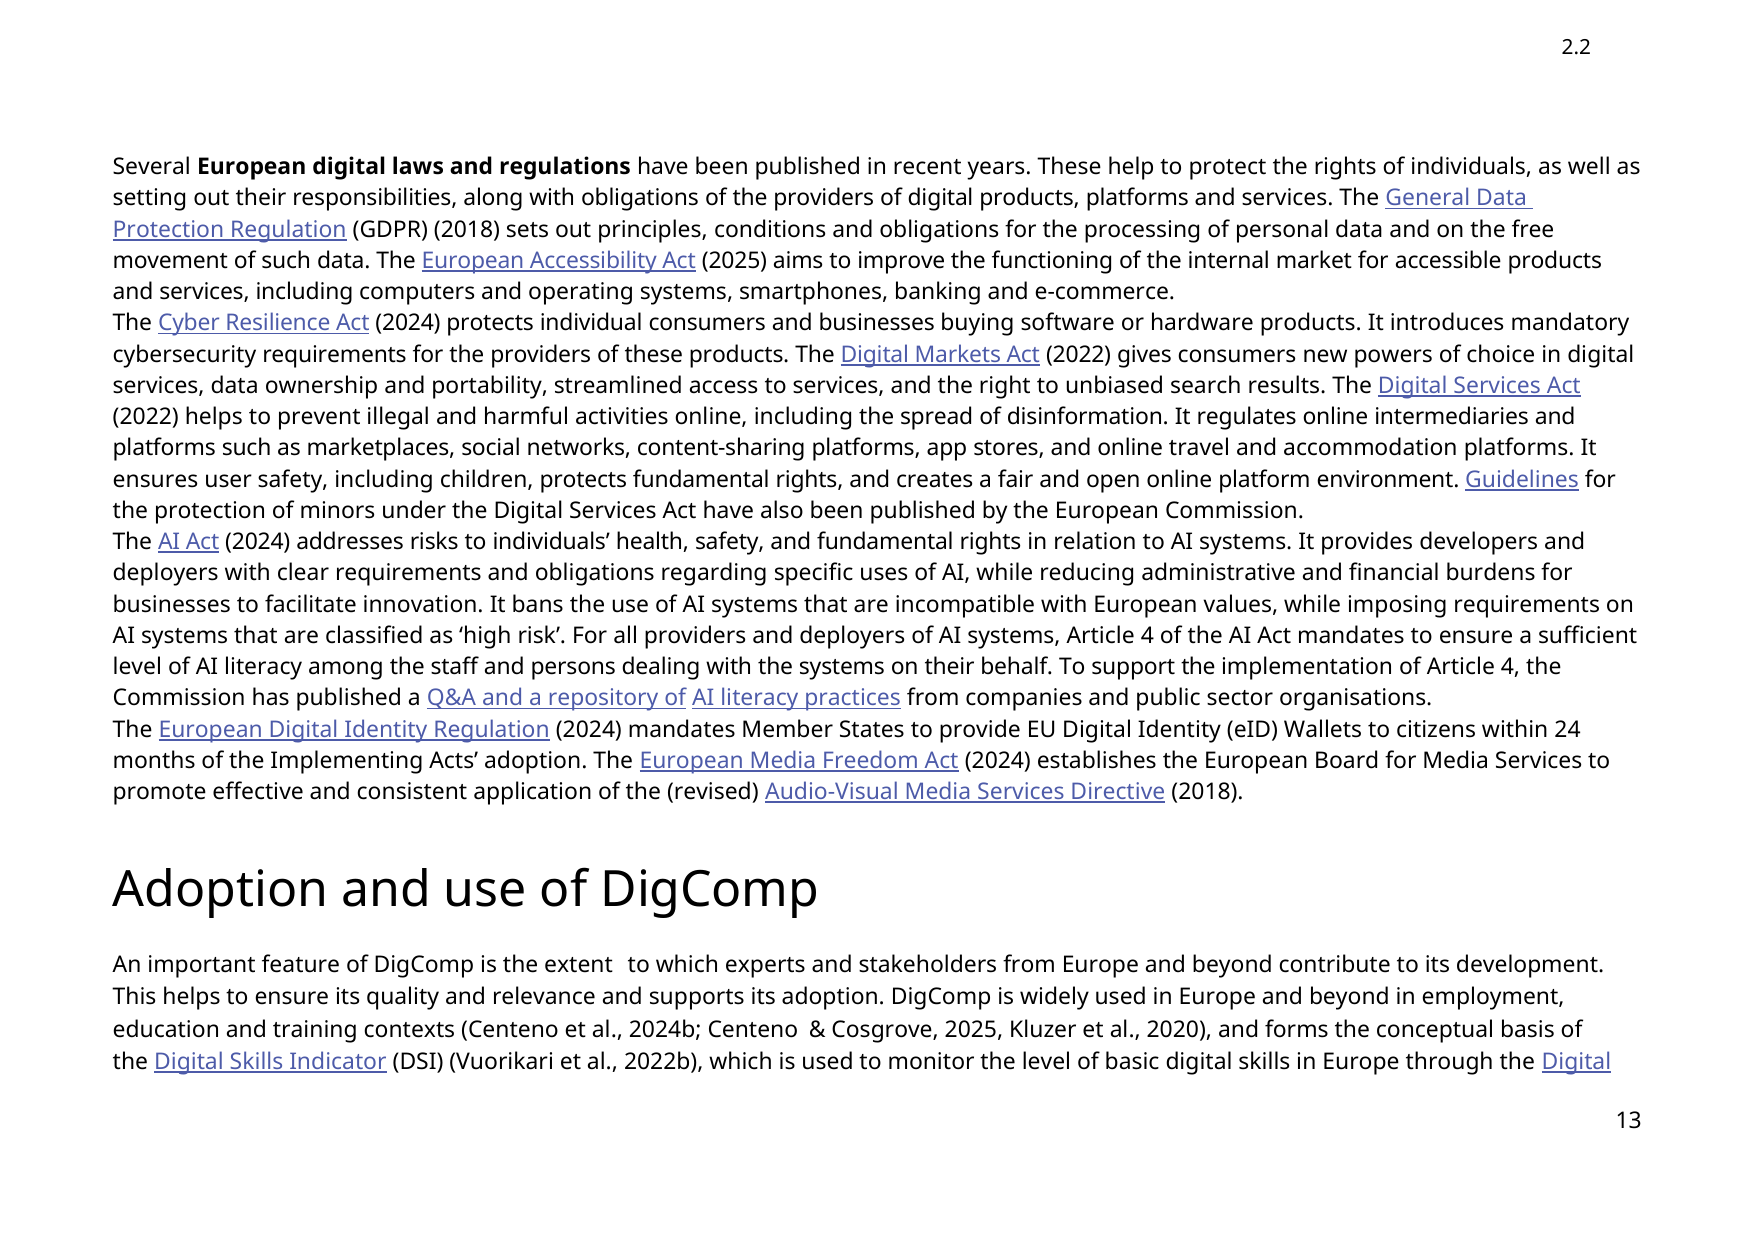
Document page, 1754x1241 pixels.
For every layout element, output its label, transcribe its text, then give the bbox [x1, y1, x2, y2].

text An important feature of DigComp is the extent to which experts and stakeholders from Europe and beyond contribute to its development. This helps to ensure its quality and relevance and supports its adoption. DigComp is widely used in Europe and beyond in employment, education and training contexts (Centeno et al., 2024b; Centeno & Cosgrove, 2025, Kluzer et al., 2020), and forms the conceptual basis of the Digital Skills Indicator (DSI) (Vuorikari et al., 2022b), which is used to monitor the level of basic digital skills in Europe through the Digital [112, 947, 1614, 1076]
text The AI Act (2024) addresses risks to individuals’ health, safety, and fundamental rights in relation to AI systems. It provides developers and deployers with clear requirements and obligations regarding specific uses of AI, while reducing administrative and financial burdens for businesses to facilitate innovation. It bans the use of AI systems that are incompatible with European values, while imposing requirements on AI systems that are classified as ‘high risk’. For all providers and deployers of AI systems, Article 4 of the AI Act mandates to ensure a sufficient level of AI literacy among the staff and persons dealing with the systems on their behalf. To support the implementation of Article 4, the Commission has published a Q&A and a repository of AI literacy practices from companies and public sector organisations. [112, 525, 1641, 712]
text The European Digital Identity Regulation (2024) mandates Member States to provide EU Digital Identity (eID) Wallets to citizens within 24 months of the Implementing Acts’ adoption. The European Media Freedom Act (2024) establishes the European Board for Media Services to promote effective and consistent application of the (revised) Audio-Visual Media Services Directive (2018). [112, 712, 1641, 806]
text The Cyber Resilience Act (2024) protects individual consumers and businesses buying software or hardware products. It introduces mandatory cybersecurity requirements for the providers of these products. The Digital Markets Act (2022) gives consumers new powers of choice in digital services, data ownership and portability, streamlined access to services, and the right to unbiased search results. The Digital Services Act (2022) helps to prevent illegal and harmful activities online, including the spread of disinformation. It regulates online intermediaries and platforms such as marketplaces, social networks, content-sharing platforms, app stores, and online travel and accommodation platforms. It ensures user safety, including children, protects fundamental rights, and creates a fair and open online platform environment. Guidelines for the protection of minors under the Digital Services Act have also been published by the European Commission. [112, 306, 1641, 525]
text Several European digital laws and regulations have been published in recent years. These help to protect the rights of individuals, as well as setting out their responsibilities, along with obligations of the providers of digital products, platforms and services. The General Data Protection Regulation (GDPR) (2018) sets out principles, conditions and obligations for the processing of personal data and on the free movement of such data. The European Accessibility Act (2025) aims to improve the functioning of the internal market for accessible products and services, including computers and operating systems, smartphones, banking and e-commerce. [112, 150, 1641, 306]
subtitle Adoption and use of DigComp [112, 853, 1641, 921]
